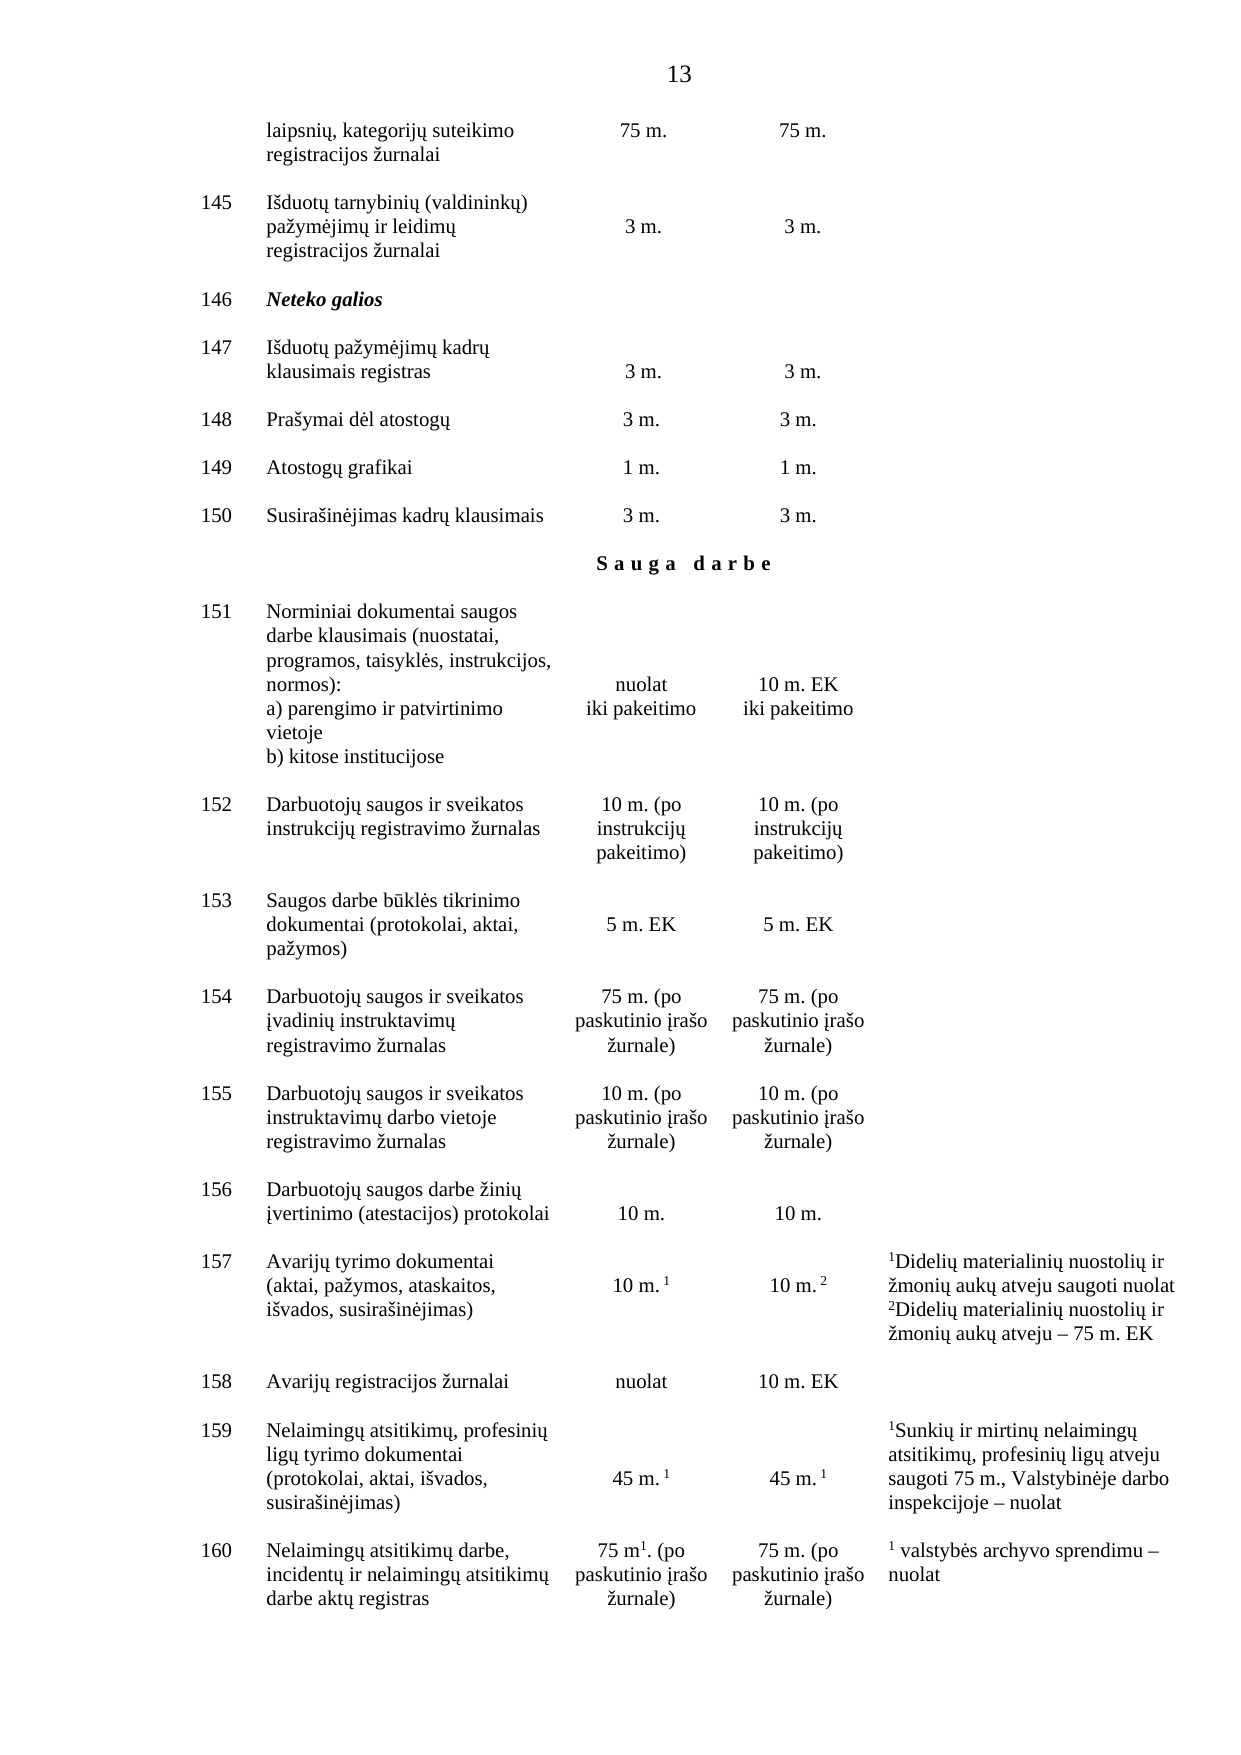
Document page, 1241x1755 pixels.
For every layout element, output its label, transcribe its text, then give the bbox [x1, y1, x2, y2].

table_cell [1211, 1418, 1219, 1514]
table_cell [881, 118, 1211, 166]
table_cell Darbuotojų saugos ir sveikatos instrukcijų registravimo žurnalas [255, 792, 563, 864]
table_cell 10 m. [563, 1177, 719, 1225]
table_cell 158 [177, 1369, 255, 1393]
table_cell 45 m. 1 [719, 1418, 877, 1514]
table_cell [1198, 599, 1202, 768]
table_cell [177, 1514, 255, 1538]
table_cell [1211, 1153, 1219, 1177]
table_cell [877, 1153, 1193, 1177]
table_cell [1198, 1225, 1202, 1249]
table_cell Neteko galios [255, 287, 563, 311]
table_cell 10 m. (po paskutinio įrašo žurnale) [719, 1081, 877, 1153]
table_cell 145 [177, 190, 255, 262]
table_cell Norminiai dokumentai saugos darbe klausimais (nuostatai, programos, taisyklės, instrukcijos, normos): a) parengimo ir patvirtinimo vietoje b) kitose institucijose [255, 599, 563, 768]
table_cell 5 m. EK [719, 888, 877, 960]
table_cell [1203, 1177, 1207, 1225]
table_cell [1207, 1081, 1211, 1153]
table_cell 152 [177, 792, 255, 864]
table_cell [877, 551, 1193, 575]
table_cell [1211, 1249, 1219, 1345]
table_cell [1203, 1081, 1207, 1153]
table_cell Nelaimingų atsitikimų darbe, incidentų ir nelaimingų atsitikimų darbe aktų registras [255, 1538, 563, 1610]
table_cell [1194, 551, 1198, 575]
table_cell [1203, 864, 1207, 888]
table_cell Avarijų registracijos žurnalai [255, 1369, 563, 1393]
table_cell [1203, 792, 1207, 864]
table_cell 153 [177, 888, 255, 960]
table_cell [877, 455, 1219, 479]
table_cell [1203, 1514, 1207, 1538]
table_cell [1211, 599, 1219, 768]
table_cell Avarijų tyrimo dokumentai (aktai, pažymos, ataskaitos, išvados, susirašinėjimas) [255, 1249, 563, 1345]
table_cell 3 m. [719, 407, 877, 431]
table_cell [877, 599, 1193, 768]
table_cell [177, 1345, 255, 1369]
table_cell [1198, 888, 1202, 960]
table_cell 10 m. EK [719, 1369, 877, 1393]
table_cell [1194, 1418, 1198, 1514]
table_cell [1198, 575, 1202, 599]
table_cell [1198, 960, 1202, 984]
table_cell 151 [177, 599, 255, 768]
table_cell [563, 383, 724, 407]
table_cell [563, 263, 724, 287]
table_cell [1203, 768, 1207, 792]
table_cell 3 m. [563, 190, 724, 262]
table_cell [719, 1394, 877, 1417]
table_cell [255, 1225, 563, 1249]
table_cell Darbuotojų saugos ir sveikatos įvadinių instruktavimų registravimo žurnalas [255, 984, 563, 1057]
table_cell 147 [177, 335, 255, 383]
table_cell 150 [177, 503, 255, 527]
table_cell [255, 551, 563, 575]
table_cell [255, 864, 563, 888]
table_cell [877, 1177, 1193, 1225]
table_cell [1211, 864, 1219, 888]
table_cell [1207, 1514, 1211, 1538]
table_cell [1207, 1538, 1211, 1610]
table_cell 3 m. [719, 503, 877, 527]
table_cell 75 m. [724, 118, 881, 166]
table_cell [1203, 1418, 1207, 1514]
table_cell [1198, 1369, 1202, 1393]
table_cell [1207, 599, 1211, 768]
table_cell [1211, 960, 1219, 984]
table_cell [877, 1610, 1193, 1634]
table_cell [177, 118, 255, 166]
table_cell [255, 383, 563, 407]
table_cell [563, 1057, 719, 1081]
table_cell 75 m. (po paskutinio įrašo žurnale) [563, 984, 719, 1057]
table_cell Sauga darbe [563, 551, 803, 575]
table_cell [177, 960, 255, 984]
table_cell [1194, 1538, 1198, 1610]
table_cell [1198, 1418, 1202, 1514]
table_cell [1207, 1394, 1211, 1417]
table_cell [177, 431, 255, 455]
table_cell 10 m. EK iki pakeitimo [719, 599, 877, 768]
table_cell [877, 1057, 1193, 1081]
table_cell [1211, 984, 1219, 1057]
table_cell [724, 287, 881, 311]
table_cell [1198, 1610, 1202, 1634]
table_cell [881, 263, 1211, 287]
table_cell [1211, 1225, 1219, 1249]
table_cell [1211, 311, 1219, 335]
table_cell [719, 575, 877, 599]
table_cell [719, 479, 877, 503]
table_cell Nelaimingų atsitikimų, profesinių ligų tyrimo dokumentai (protokolai, aktai, išvados, susirašinėjimas) [255, 1418, 563, 1514]
table_cell [719, 768, 877, 792]
table_cell nuolat iki pakeitimo [563, 599, 719, 768]
table_cell [255, 1394, 563, 1417]
table_cell [719, 431, 877, 455]
table_cell [877, 984, 1193, 1057]
table_cell [1207, 1610, 1211, 1634]
table_cell [1207, 984, 1211, 1057]
table_cell [563, 311, 724, 335]
table_cell [255, 768, 563, 792]
table_cell 3 m. [563, 407, 719, 431]
table_cell [877, 527, 1193, 551]
table_cell [1203, 1153, 1207, 1177]
table_cell 155 [177, 1081, 255, 1153]
table_cell [1207, 1057, 1211, 1081]
table_cell [1211, 1177, 1219, 1225]
table_cell [1207, 1249, 1211, 1345]
table_cell [1198, 1514, 1202, 1538]
table_cell [1203, 888, 1207, 960]
table_cell [877, 1514, 1193, 1538]
table_cell [563, 1514, 719, 1538]
table_cell [1194, 960, 1198, 984]
table_cell [719, 1610, 877, 1634]
table_cell [877, 768, 1193, 792]
table_cell Saugos darbe būklės tikrinimo dokumentai (protokolai, aktai, pažymos) [255, 888, 563, 960]
table_cell [1211, 1610, 1219, 1634]
table_cell [877, 792, 1193, 864]
table_cell 154 [177, 984, 255, 1057]
table_cell [255, 1610, 563, 1634]
table_cell [255, 166, 563, 190]
table_cell [881, 335, 1211, 383]
table_cell [1198, 1057, 1202, 1081]
table_cell [177, 311, 255, 335]
table_cell [877, 1394, 1193, 1417]
table_cell [877, 888, 1193, 960]
table_cell [563, 166, 724, 190]
table_cell [1194, 1225, 1198, 1249]
table_cell 1 valstybės archyvo sprendimu – nuolat [877, 1538, 1193, 1610]
table_cell [563, 575, 719, 599]
table_cell [1194, 888, 1198, 960]
table_cell 1Sunkių ir mirtinų nelaimingų atsitikimų, profesinių ligų atveju saugoti 75 m., Valstybinėje darbo inspekcijoje – nuolat [877, 1418, 1193, 1514]
table_cell [177, 479, 255, 503]
table_cell [719, 1345, 877, 1369]
table_cell [1194, 1514, 1198, 1538]
table_cell [255, 1345, 563, 1369]
table_cell [1211, 1081, 1219, 1153]
table_cell [1207, 768, 1211, 792]
table_cell [1203, 1610, 1207, 1634]
table_cell 159 [177, 1418, 255, 1514]
table_cell [1211, 888, 1219, 960]
table_cell Darbuotojų saugos darbe žinių įvertinimo (atestacijos) protokolai [255, 1177, 563, 1225]
table_cell [1211, 1514, 1219, 1538]
table_cell [1198, 551, 1202, 575]
table_cell [1198, 1538, 1202, 1610]
table_cell [877, 1369, 1193, 1393]
table_cell [1203, 984, 1207, 1057]
table_cell 10 m. [719, 1177, 877, 1225]
table_cell [719, 960, 877, 984]
table_cell 160 [177, 1538, 255, 1610]
table_cell [877, 479, 1219, 503]
table_cell [1211, 287, 1219, 311]
table_cell [563, 768, 719, 792]
table_cell 3 m. [563, 503, 719, 527]
table_cell [1207, 551, 1211, 575]
table_cell [255, 1514, 563, 1538]
table_cell 75 m. (po paskutinio įrašo žurnale) [719, 984, 877, 1057]
table_cell [1194, 1081, 1198, 1153]
table_cell 75 m. [563, 118, 724, 166]
table_cell [803, 551, 877, 575]
table_cell [724, 383, 881, 407]
table_cell [877, 575, 1193, 599]
table_cell [563, 1225, 719, 1249]
table_cell [1207, 960, 1211, 984]
table_cell [563, 479, 719, 503]
table_cell Prašymai dėl atostogų [255, 407, 563, 431]
table_cell [1211, 1538, 1219, 1610]
table_cell [255, 575, 563, 599]
table_cell [177, 768, 255, 792]
table_cell [255, 1153, 563, 1177]
table_cell [255, 479, 563, 503]
table_cell 1Didelių materialinių nuostolių ir žmonių aukų atveju saugoti nuolat 2Didelių materialinių nuostolių ir žmonių aukų atveju – 75 m. EK [877, 1249, 1193, 1345]
table_cell [1207, 1418, 1211, 1514]
table_cell [877, 503, 1219, 527]
table_cell 146 [177, 287, 255, 311]
table_cell [1198, 1177, 1202, 1225]
table_cell [881, 287, 1211, 311]
table_cell 1 m. [719, 455, 877, 479]
table_cell [1211, 527, 1219, 551]
table_cell [255, 1057, 563, 1081]
table_cell [1194, 599, 1198, 768]
table_cell [1211, 118, 1219, 166]
table_cell [177, 1225, 255, 1249]
table_cell [877, 1081, 1193, 1153]
table_cell [1211, 792, 1219, 864]
table_cell 149 [177, 455, 255, 479]
table_cell 3 m. [724, 335, 881, 383]
table_cell Darbuotojų saugos ir sveikatos instruktavimų darbo vietoje registravimo žurnalas [255, 1081, 563, 1153]
table_cell [1203, 527, 1207, 551]
table_cell [719, 864, 877, 888]
table_cell [1211, 263, 1219, 287]
table_cell [1194, 1345, 1198, 1369]
table_cell [1194, 1369, 1198, 1393]
table_cell [881, 311, 1211, 335]
table_cell [877, 1225, 1193, 1249]
table_cell [255, 263, 563, 287]
table_cell [719, 1153, 877, 1177]
table_cell [1207, 1177, 1211, 1225]
table_cell [1194, 1249, 1198, 1345]
table_cell Atostogų grafikai [255, 455, 563, 479]
table_cell [1207, 1345, 1211, 1369]
table_cell Išduotų pažymėjimų kadrų klausimais registras [255, 335, 563, 383]
table_cell 75 m. (po paskutinio įrašo žurnale) [719, 1538, 877, 1610]
table_cell 1 m. [563, 455, 719, 479]
table_cell [563, 960, 719, 984]
table_cell [177, 1394, 255, 1417]
table_cell [719, 527, 877, 551]
table_cell laipsnių, kategorijų suteikimo registracijos žurnalai [255, 118, 563, 166]
table_cell [563, 1345, 719, 1369]
table_cell [881, 383, 1211, 407]
table_cell [1194, 984, 1198, 1057]
table_cell 45 m. 1 [563, 1418, 719, 1514]
table_cell [1203, 551, 1207, 575]
table_cell Susirašinėjimas kadrų klausimais [255, 503, 563, 527]
table_cell [255, 527, 563, 551]
table_cell [563, 1394, 719, 1417]
table_cell [877, 407, 1219, 431]
table_cell [177, 263, 255, 287]
table_cell [1207, 1225, 1211, 1249]
table_cell [724, 311, 881, 335]
table_cell [563, 1153, 719, 1177]
table_cell 10 m. (po paskutinio įrašo žurnale) [563, 1081, 719, 1153]
table_cell [177, 1610, 255, 1634]
table_cell [1198, 1345, 1202, 1369]
table_cell [719, 1225, 877, 1249]
table_cell 75 m1. (po paskutinio įrašo žurnale) [563, 1538, 719, 1610]
table_cell 10 m. (po instrukcijų pakeitimo) [563, 792, 719, 864]
table_cell 5 m. EK [563, 888, 719, 960]
table_cell [1211, 1394, 1219, 1417]
table_cell [1194, 527, 1198, 551]
table_cell [1207, 1153, 1211, 1177]
table_cell [719, 1057, 877, 1081]
table_cell [177, 527, 255, 551]
table_cell [1198, 1249, 1202, 1345]
table_cell [563, 1610, 719, 1634]
table_cell [177, 575, 255, 599]
table_cell [1194, 792, 1198, 864]
table_cell [1194, 864, 1198, 888]
table_cell [724, 166, 881, 190]
table_cell [177, 1057, 255, 1081]
table_cell nuolat [563, 1369, 719, 1393]
table_cell [1194, 768, 1198, 792]
table_cell [1211, 335, 1219, 383]
table_cell [1198, 984, 1202, 1057]
table_cell [563, 287, 724, 311]
table_cell [1211, 551, 1219, 575]
table_cell [177, 383, 255, 407]
table_cell [177, 551, 255, 575]
table_cell [1203, 1538, 1207, 1610]
table_cell [563, 431, 719, 455]
table_cell [881, 190, 1211, 262]
table_cell [1211, 190, 1219, 262]
table_cell [1203, 1249, 1207, 1345]
table_cell [1211, 1369, 1219, 1393]
table_cell [719, 1514, 877, 1538]
table_cell [1203, 960, 1207, 984]
table_cell [1203, 1345, 1207, 1369]
table_cell [1211, 166, 1219, 190]
table_cell [1207, 1369, 1211, 1393]
table_cell [1207, 888, 1211, 960]
table_cell [1194, 1177, 1198, 1225]
table_cell 3 m. [724, 190, 881, 262]
table_cell [177, 166, 255, 190]
table_cell [1211, 1345, 1219, 1369]
table_cell [1194, 1057, 1198, 1081]
table_cell [563, 864, 719, 888]
table_cell [877, 864, 1193, 888]
table_cell [1203, 1369, 1207, 1393]
table_cell [1211, 768, 1219, 792]
table_cell [1207, 792, 1211, 864]
table_cell [1203, 575, 1207, 599]
table_cell 10 m. 2 [719, 1249, 877, 1345]
table_cell Išduotų tarnybinių (valdininkų) pažymėjimų ir leidimų registracijos žurnalai [255, 190, 563, 262]
table_cell [1198, 864, 1202, 888]
table_cell [1207, 575, 1211, 599]
table_cell [1198, 1394, 1202, 1417]
table_cell [881, 166, 1211, 190]
table_cell [1207, 864, 1211, 888]
table_cell 10 m. (po instrukcijų pakeitimo) [719, 792, 877, 864]
table_cell [1211, 383, 1219, 407]
table_cell [1194, 575, 1198, 599]
table_cell [877, 431, 1219, 455]
table_cell 156 [177, 1177, 255, 1225]
table_cell [563, 527, 719, 551]
table_cell [877, 1345, 1193, 1369]
table_cell [255, 431, 563, 455]
table_cell 157 [177, 1249, 255, 1345]
table_cell [1194, 1153, 1198, 1177]
table_cell [1203, 1225, 1207, 1249]
table_cell [1198, 1081, 1202, 1153]
table_cell [1203, 599, 1207, 768]
table_cell [1211, 1057, 1219, 1081]
table_cell [1203, 1057, 1207, 1081]
table_cell [1198, 527, 1202, 551]
table_cell 148 [177, 407, 255, 431]
table_cell [255, 311, 563, 335]
table_cell [177, 1153, 255, 1177]
table_cell [724, 263, 881, 287]
table_cell 10 m. 1 [563, 1249, 719, 1345]
table_cell [1211, 575, 1219, 599]
table_cell [1198, 1153, 1202, 1177]
table_cell [1198, 768, 1202, 792]
table_cell 3 m. [563, 335, 724, 383]
table_cell [1207, 527, 1211, 551]
table_cell [1203, 1394, 1207, 1417]
table_cell [1198, 792, 1202, 864]
table_cell [1194, 1610, 1198, 1634]
table_cell [1194, 1394, 1198, 1417]
table_cell [177, 864, 255, 888]
table_cell [255, 960, 563, 984]
table_cell [877, 960, 1193, 984]
